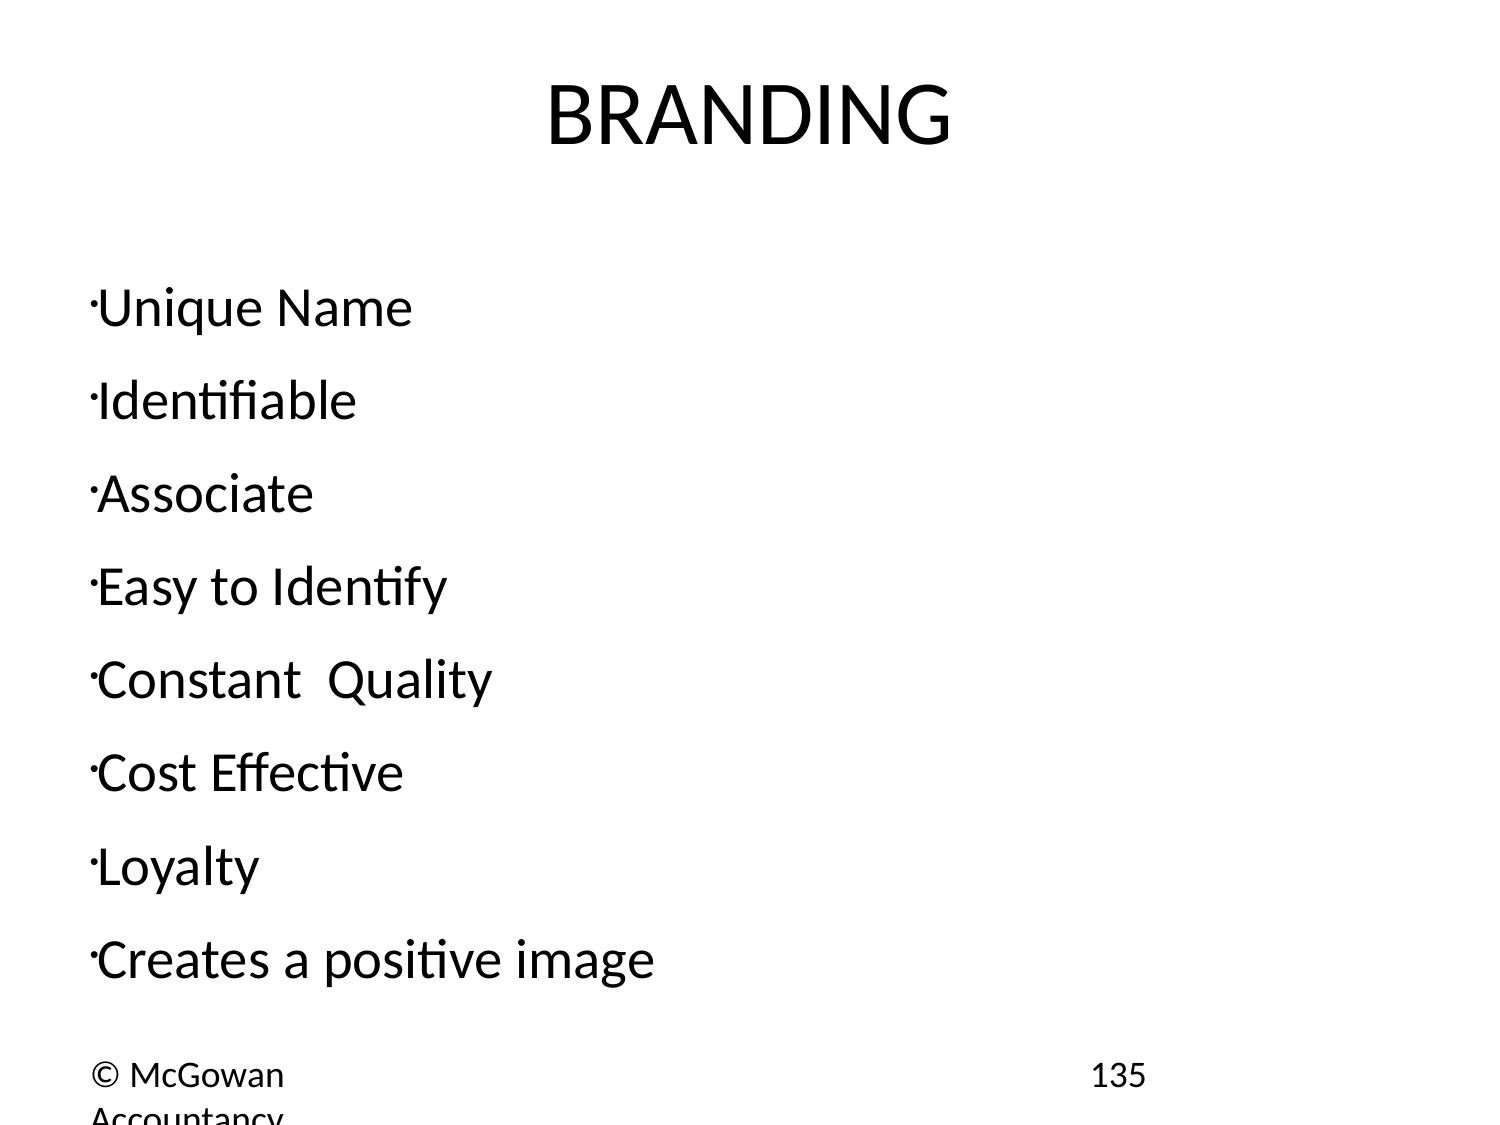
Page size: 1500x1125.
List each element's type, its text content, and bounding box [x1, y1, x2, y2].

title BRANDING [75, 45, 1425, 233]
text_box [1074, 1042, 1425, 1103]
text_box © McGowan Accountancy Services [75, 1042, 425, 1103]
list Unique Name Identifiable Associate Easy to Identify Constant Quality Cost Effective Loyalty Creates a positive image [75, 262, 1425, 1005]
